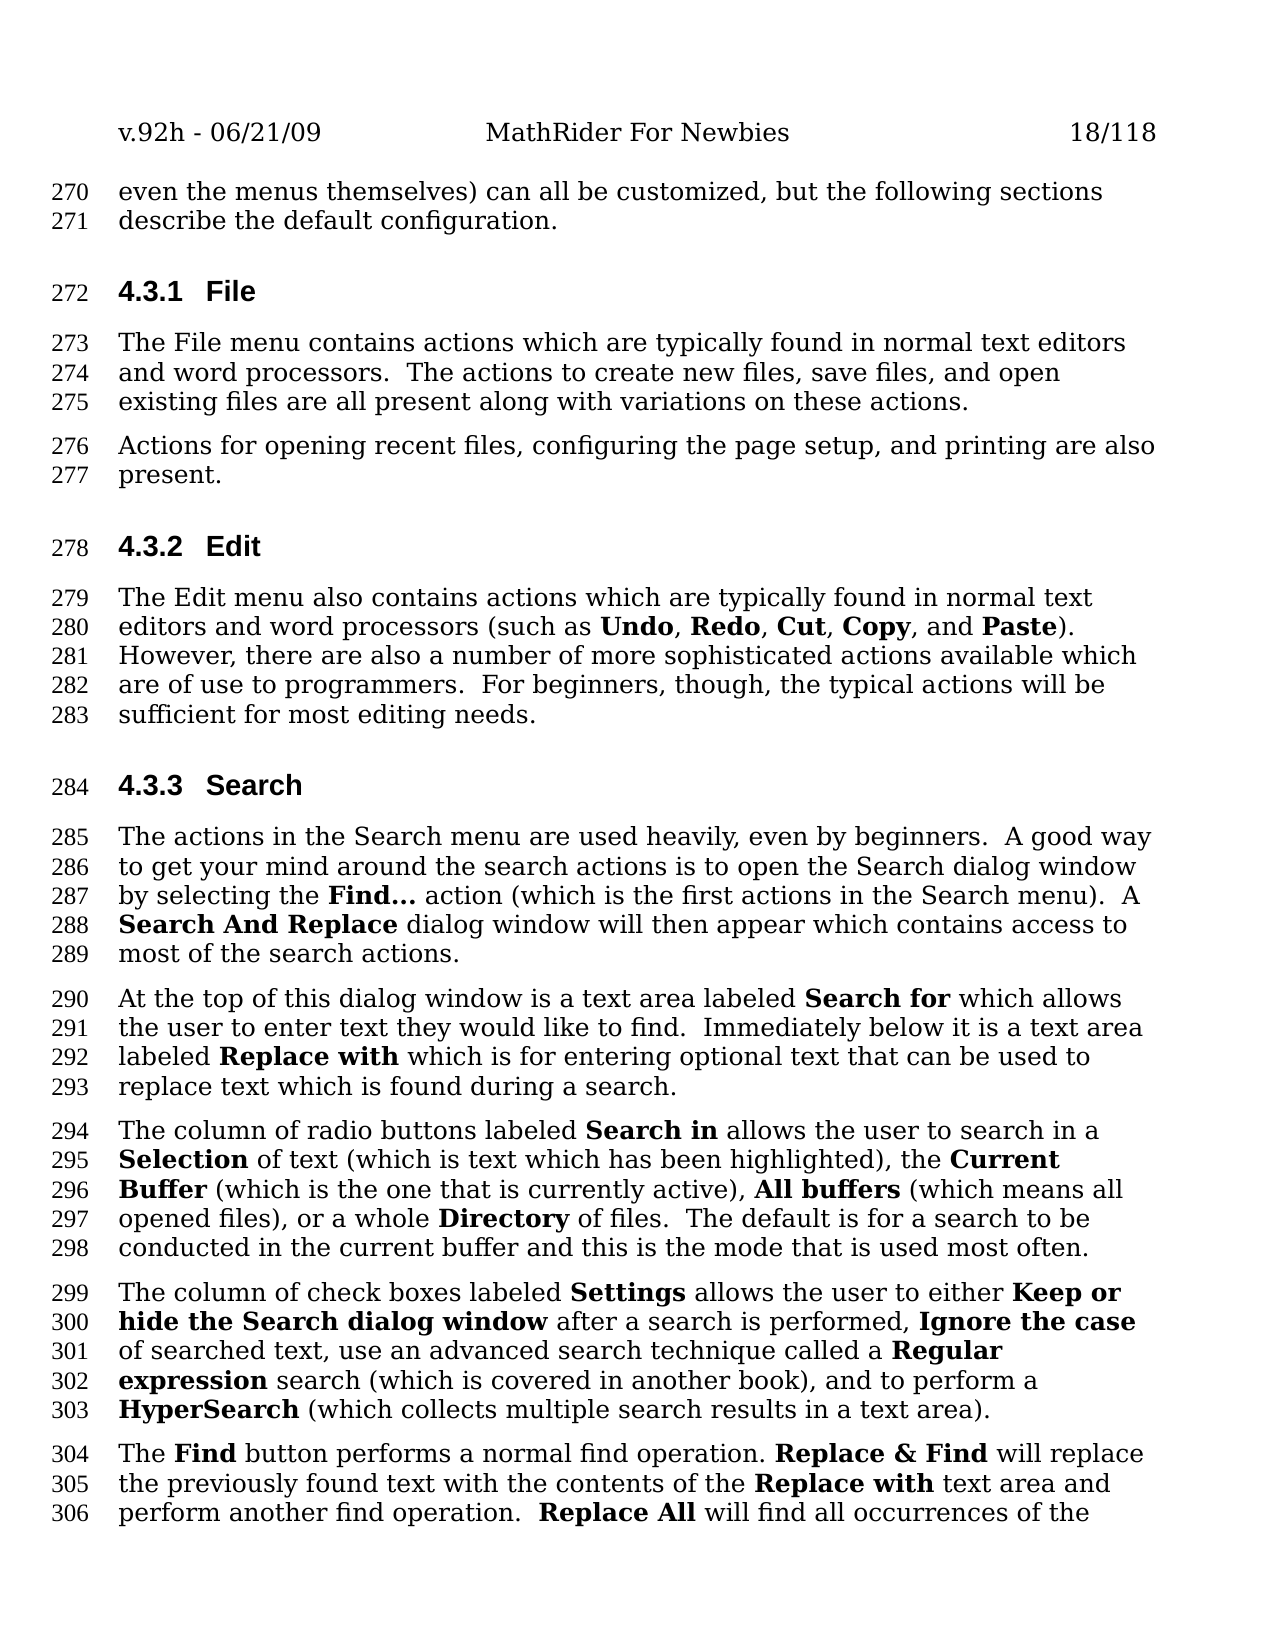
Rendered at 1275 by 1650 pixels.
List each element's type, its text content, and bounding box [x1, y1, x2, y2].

text even the menus themselves) can all be customized, but the following sections describe the default configuration. [118, 177, 1157, 235]
text The column of radio buttons labeled Search in allows the user to search in a Selection of text (which is text which has been highlighted), the Current Buffer (which is the one that is currently active), All buffers (which means all opened files), or a whole Directory of files. The default is for a search to be conducted in the current buffer and this is the mode that is used most often. [118, 1116, 1157, 1263]
text At the top of this dialog window is a text area labeled Search for which allows the user to enter text they would like to find. Immediately below it is a text area labeled Replace with which is for entering optional text that can be used to replace text which is found during a search. [118, 984, 1157, 1101]
text The File menu contains actions which are typically found in normal text editors and word processors. The actions to create new files, save files, and open existing files are all present along with variations on these actions. [118, 329, 1157, 416]
text The Edit menu also contains actions which are typically found in normal text editors and word processors (such as Undo, Redo, Cut, Copy, and Paste). However, there are also a number of more sophisticated actions available which are of use to programmers. For beginners, though, the typical actions will be sufficient for most editing needs. [118, 583, 1157, 729]
text The column of check boxes labeled Settings allows the user to either Keep or hide the Search dialog window after a search is performed, Ignore the case of searched text, use an advanced search technique called a Regular expression search (which is covered in another book), and to perform a HyperSearch (which collects multiple search results in a text area). [118, 1278, 1157, 1424]
subtitle Search [118, 768, 1157, 802]
text The actions in the Search menu are used heavily, even by beginners. A good way to get your mind around the search actions is to open the Search dialog window by selecting the Find... action (which is the first actions in the Search menu). A Search And Replace dialog window will then appear which contains access to most of the search actions. [118, 823, 1157, 969]
subtitle Edit [118, 528, 1157, 562]
text Actions for opening recent files, configuring the page setup, and printing are also present. [118, 431, 1157, 489]
text The Find button performs a normal find operation. Replace & Find will replace the previously found text with the contents of the Replace with text area and perform another find operation. Replace All will find all occurrences of the [118, 1439, 1157, 1528]
subtitle File [118, 274, 1157, 308]
